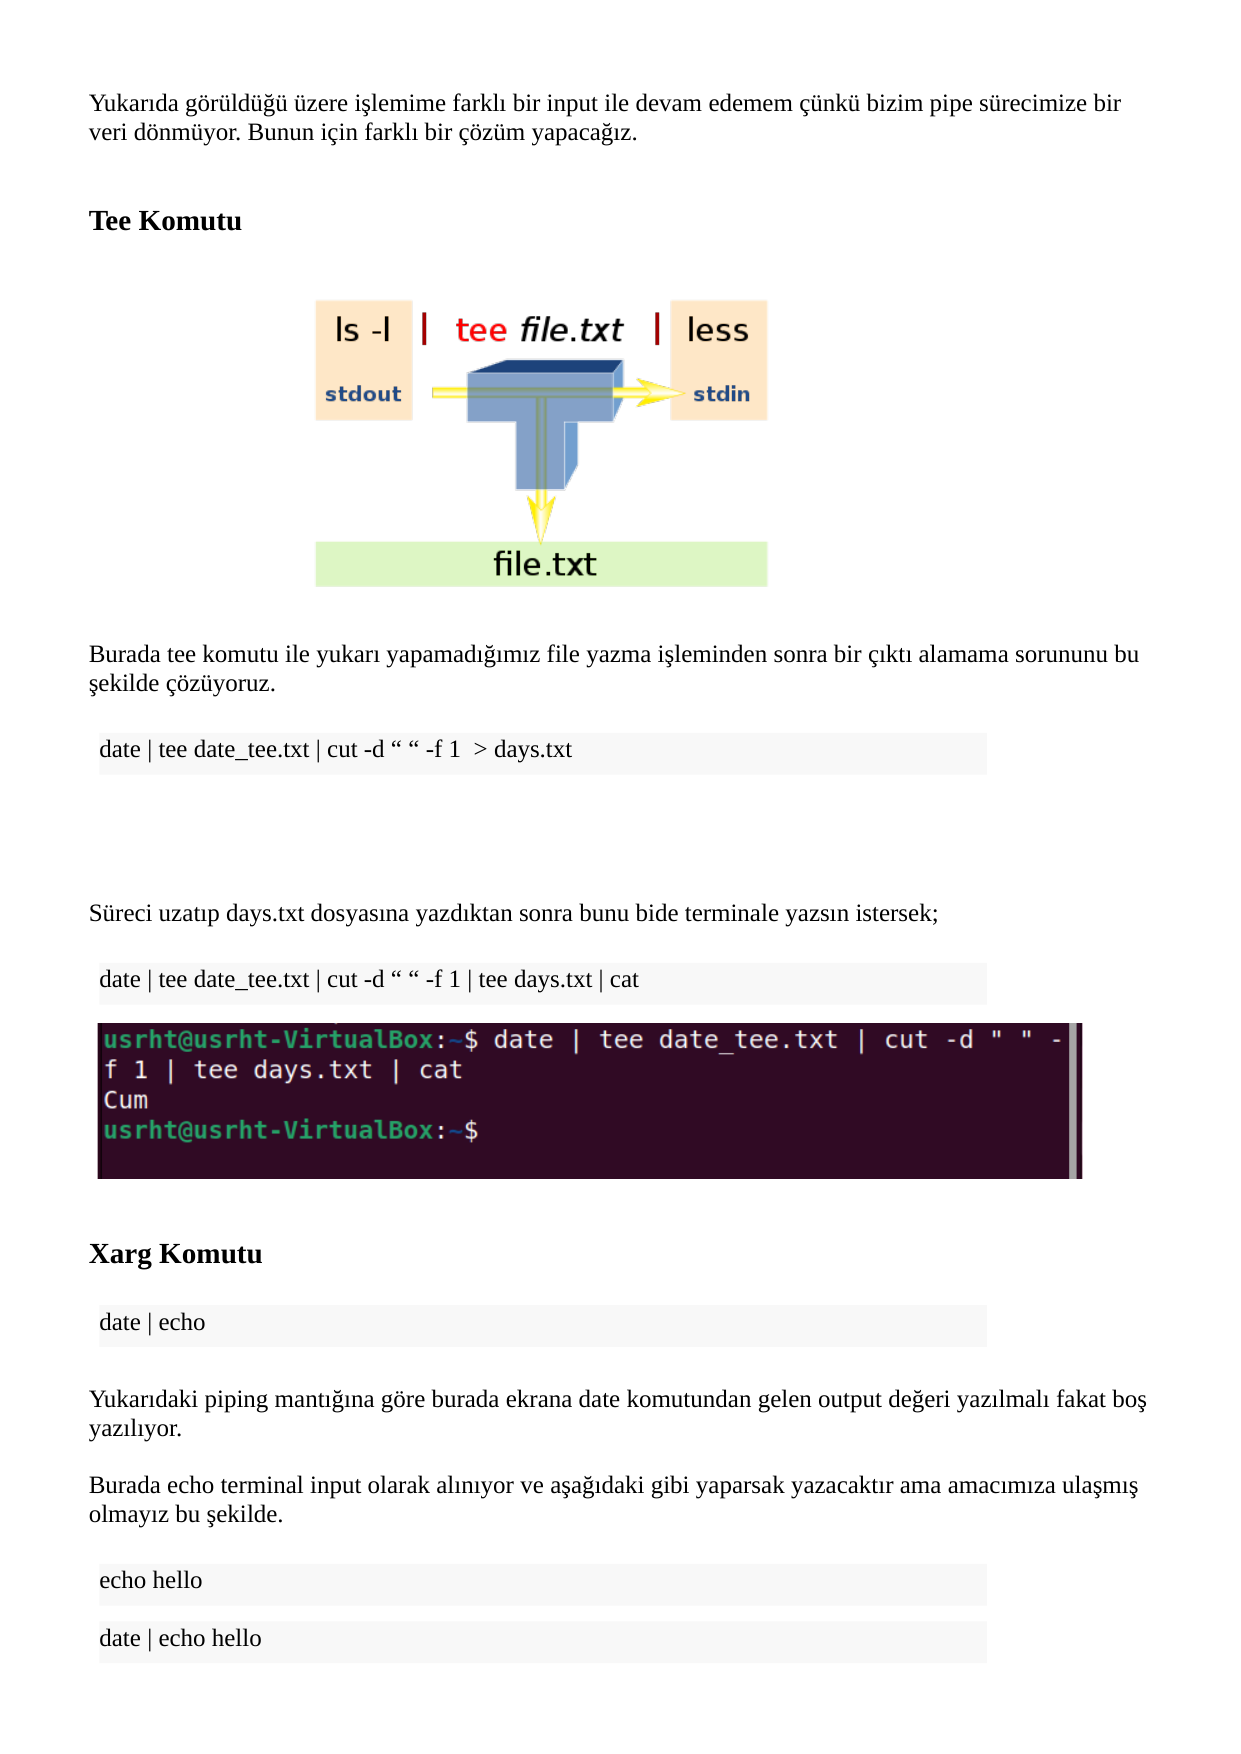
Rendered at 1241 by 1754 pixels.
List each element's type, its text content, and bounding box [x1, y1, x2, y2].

text Süreci uzatıp days.txt dosyasına yazdıktan sonra bunu bide terminale yazsın istersek; [88, 898, 1152, 927]
text Yukarıdaki piping mantığına göre burada ekrana date komutundan gelen output değeri yazılmalı fakat boş yazılıyor. [88, 1384, 1152, 1442]
text Burada tee komutu ile yukarı yapamadığımız file yazma işleminden sonra bir çıktı alamama sorununu bu şekilde çözüyoruz. [88, 639, 1152, 697]
picture [291, 285, 792, 602]
text Tee Komutu [88, 203, 1152, 237]
text Yukarıda görüldüğü üzere işlemime farklı bir input ile devam edemem çünkü bizim pipe sürecimize bir veri dönmüyor. Bunun için farklı bir çözüm yapacağız. [88, 88, 1152, 146]
text Burada echo terminal input olarak alınıyor ve aşağıdaki gibi yaparsak yazacaktır ama amacımıza ulaşmış olmayız bu şekilde. [88, 1471, 1152, 1528]
picture [97, 1023, 1083, 1179]
text Xarg Komutu [88, 1236, 1152, 1269]
